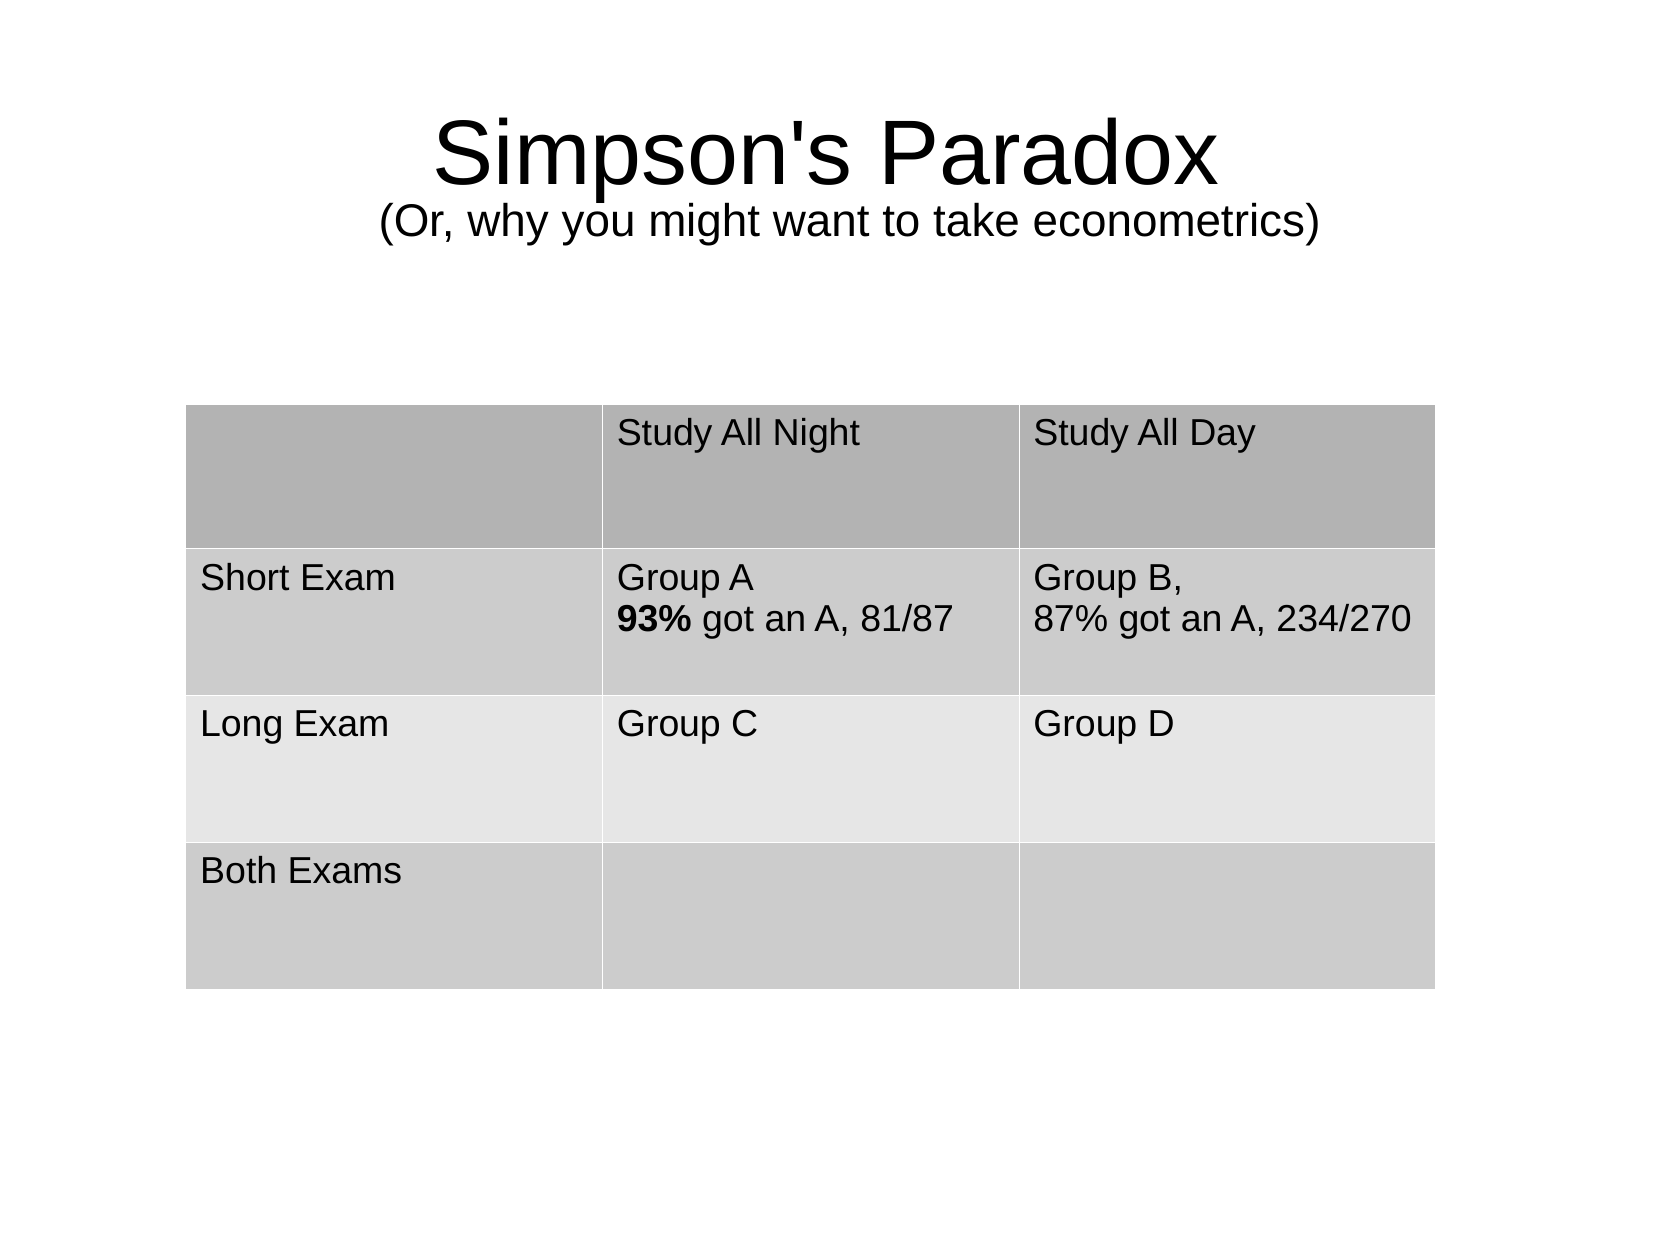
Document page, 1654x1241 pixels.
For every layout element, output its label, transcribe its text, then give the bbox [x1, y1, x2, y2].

table_header Study All Day [1020, 405, 1435, 548]
table_header [186, 405, 602, 548]
table_header Study All Night [603, 405, 1019, 548]
table_cell Group B, 87% got an A, 234/270 [1020, 549, 1435, 695]
table_cell Group A 93% got an A, 81/87 [603, 549, 1019, 695]
table_cell Group D [1020, 696, 1435, 842]
table_cell Short Exam [186, 549, 602, 695]
table_cell [603, 843, 1019, 989]
list (Or, why you might want to take econometrics) [307, 195, 1336, 265]
table_cell Long Exam [186, 696, 602, 842]
table_cell Both Exams [186, 843, 602, 989]
title Simpson's Paradox [82, 49, 1571, 257]
table_cell Group C [603, 696, 1019, 842]
table_cell [1020, 843, 1435, 989]
